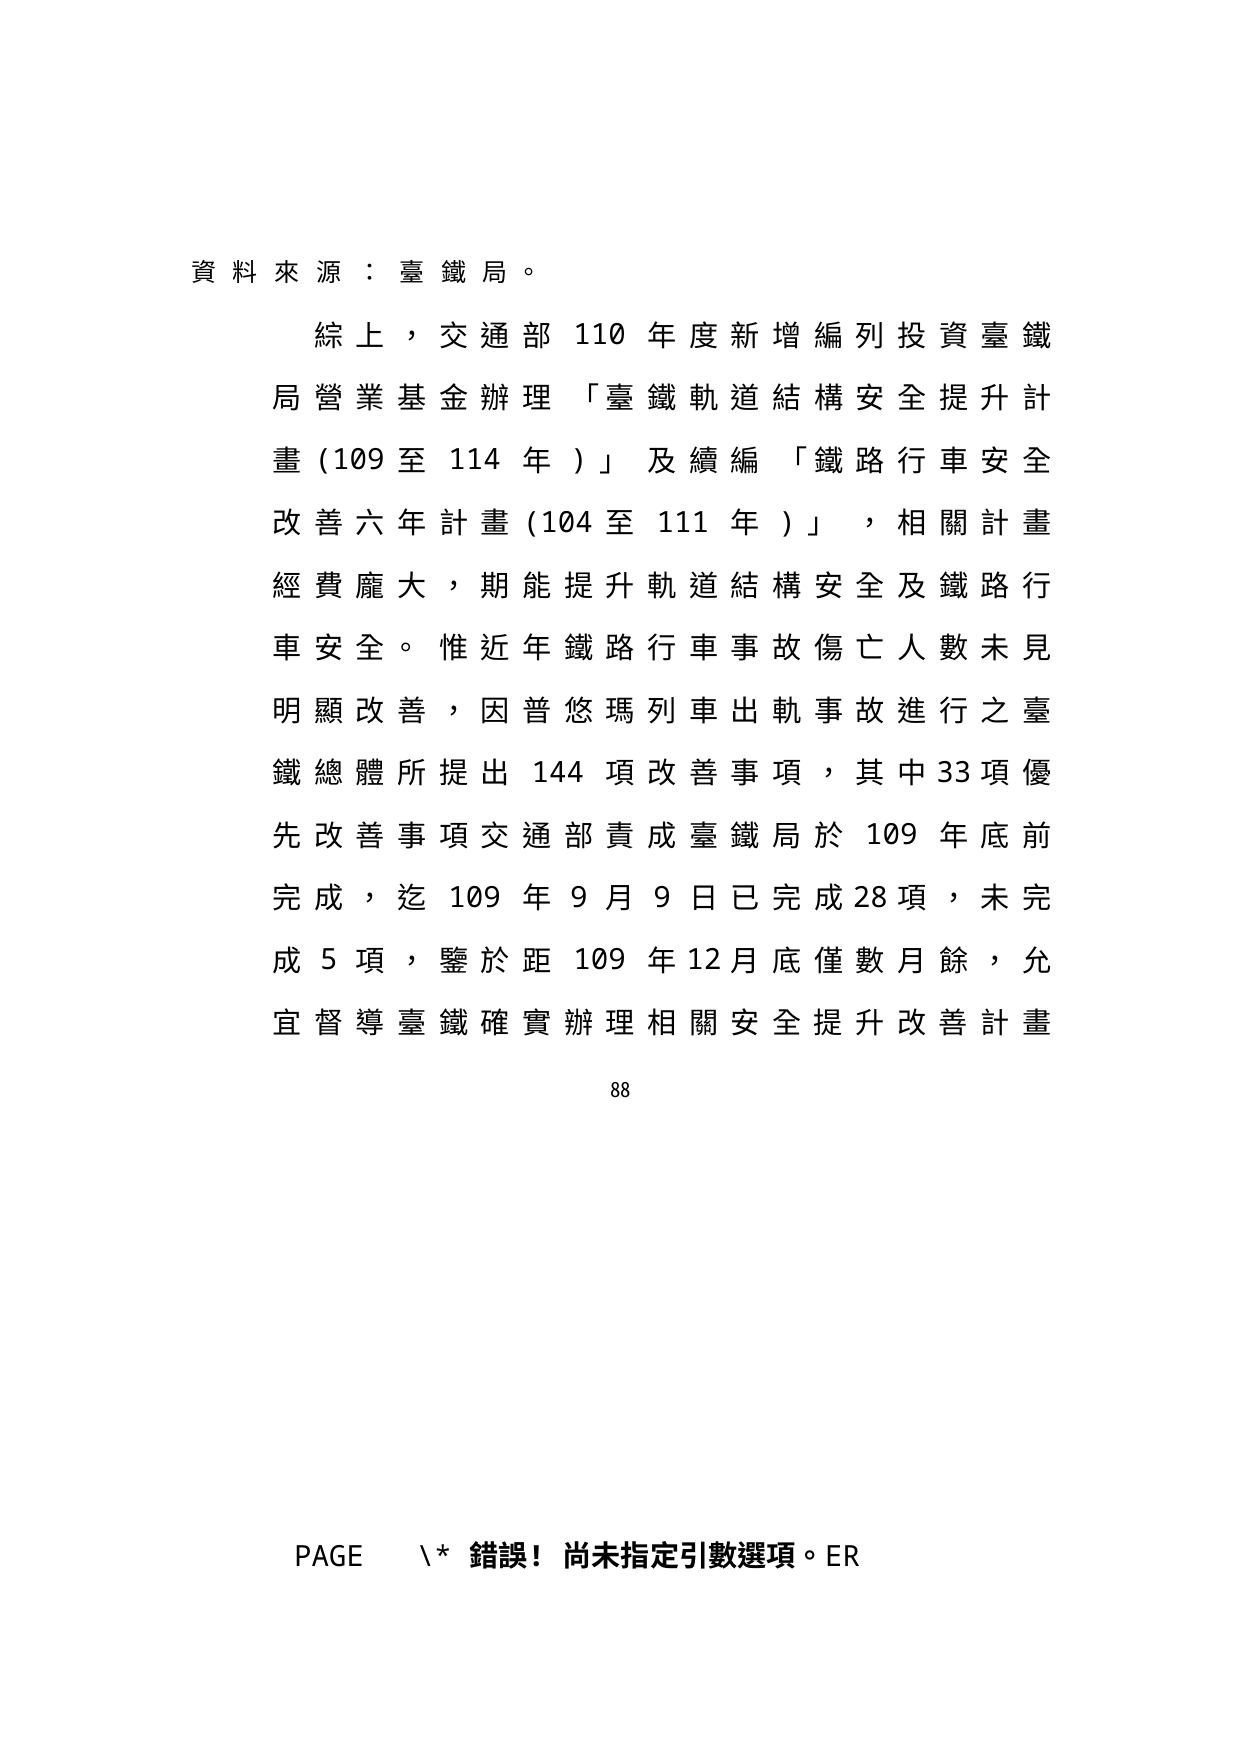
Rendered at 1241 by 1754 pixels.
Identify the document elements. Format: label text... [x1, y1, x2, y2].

text 資料來源：臺鐵局。 [183, 229, 1058, 292]
text 綜上，交通部110年度新增編列投資臺鐵局營業基金辦理「臺鐵軌道結構安全提升計畫(109至114年)」及續編「鐵路行車安全改善六年計畫(104至111年)」，相關計畫經費龐大，期能提升軌道結構安全及鐵路行車安全。惟近年鐵路行車事故傷亡人數未見明顯改善，因普悠瑪列車出軌事故進行之臺鐵總體所提出144項改善事項，其中33項優先改善事項交通部責成臺鐵局於109年底前完成，迄109年9月9日已完成28項，未完成5項，鑒於距109年12月底僅數月餘，允宜督導臺鐵確實辦理相關安全提升改善計畫 [242, 292, 1058, 1042]
